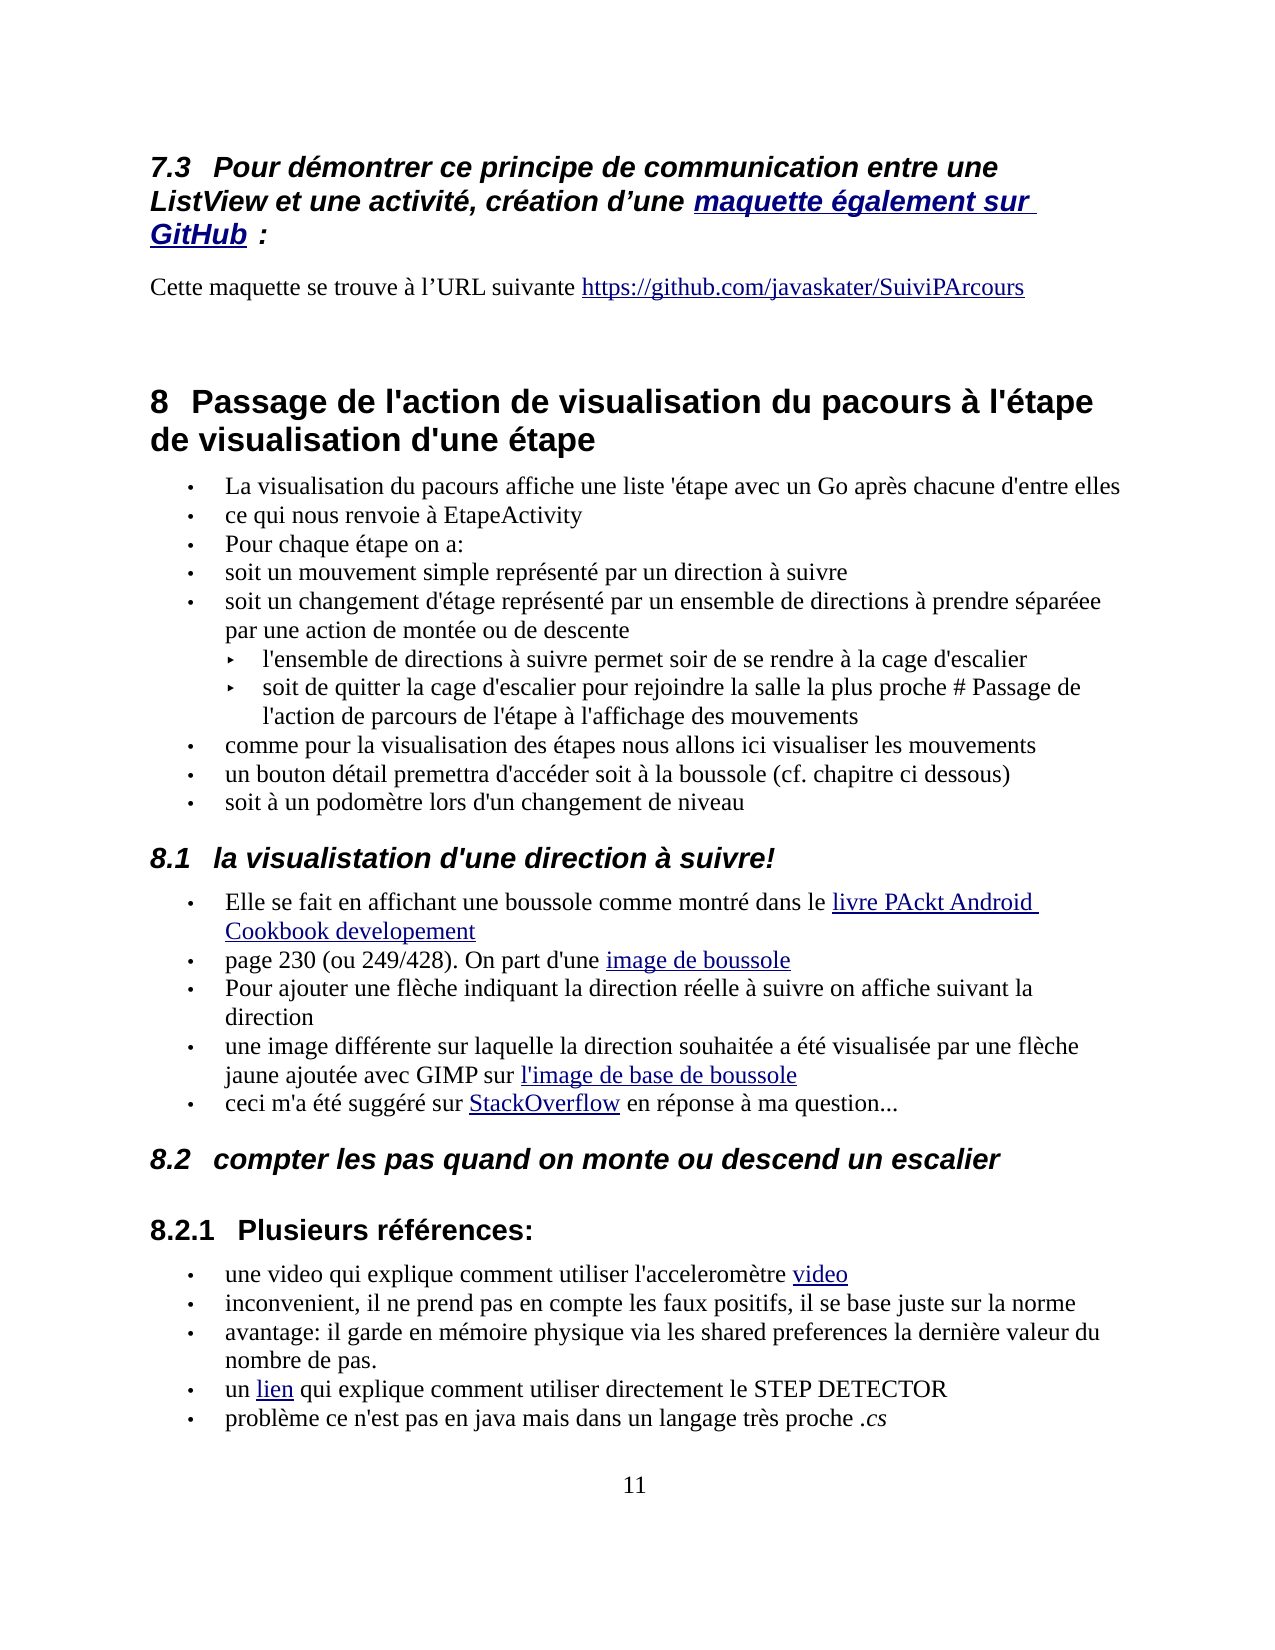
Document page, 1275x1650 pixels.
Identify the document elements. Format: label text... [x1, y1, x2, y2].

list comme pour la visualisation des étapes nous allons ici visualiser les mouvements [187, 730, 1125, 759]
list problème ce n'est pas en java mais dans un langage très proche .cs [187, 1403, 1125, 1432]
list ce qui nous renvoie à EtapeActivity [187, 500, 1125, 529]
list avantage: il garde en mémoire physique via les shared preferences la dernière valeur du nombre de pas. [187, 1317, 1125, 1374]
list ceci m'a été suggéré sur StackOverflow en réponse à ma question... [187, 1088, 1125, 1117]
list soit à un podomètre lors d'un changement de niveau [187, 787, 1125, 816]
list une video qui explique comment utiliser l'acceleromètre video [187, 1259, 1125, 1288]
list Elle se fait en affichant une boussole comme montré dans le livre PAckt Android Cookbook developement [187, 887, 1125, 945]
list Pour ajouter une flèche indiquant la direction réelle à suivre on affiche suivant la direction [187, 973, 1125, 1031]
subtitle Passage de l'action de visualisation du pacours à l'étape de visualisation d'une étape [150, 381, 1125, 459]
list page 230 (ou 249/428). On part d'une image de boussole [187, 945, 1125, 973]
list l'ensemble de directions à suivre permet soir de se rendre à la cage d'escalier [225, 644, 1125, 672]
list inconvenient, il ne prend pas en compte les faux positifs, il se base juste sur la norme [187, 1288, 1125, 1317]
list une image différente sur laquelle la direction souhaitée a été visualisée par une flèche jaune ajoutée avec GIMP sur l'image de base de boussole [187, 1031, 1125, 1088]
list soit de quitter la cage d'escalier pour rejoindre la salle la plus proche # Passage de l'action de parcours de l'étape à l'affichage des mouvements [225, 672, 1125, 730]
subtitle compter les pas quand on monte ou descend un escalier [150, 1142, 1125, 1176]
list Pour chaque étape on a: [187, 529, 1125, 557]
text Cette maquette se trouve à l’URL suivante https://github.com/javaskater/SuiviPArcours [150, 272, 1125, 301]
list un bouton détail premettra d'accéder soit à la boussole (cf. chapitre ci dessous) [187, 759, 1125, 787]
subtitle Plusieurs références: [150, 1213, 1125, 1247]
subtitle Pour démontrer ce principe de communication entre une ListView et une activité, création d’une maquette également sur GitHub : [150, 150, 1125, 251]
list soit un mouvement simple représenté par un direction à suivre [187, 557, 1125, 586]
list un lien qui explique comment utiliser directement le STEP DETECTOR [187, 1374, 1125, 1403]
list La visualisation du pacours affiche une liste 'étape avec un Go après chacune d'entre elles [187, 471, 1125, 500]
subtitle la visualistation d'une direction à suivre! [150, 841, 1125, 875]
list soit un changement d'étage représenté par un ensemble de directions à prendre séparéee par une action de montée ou de descente [187, 586, 1125, 644]
